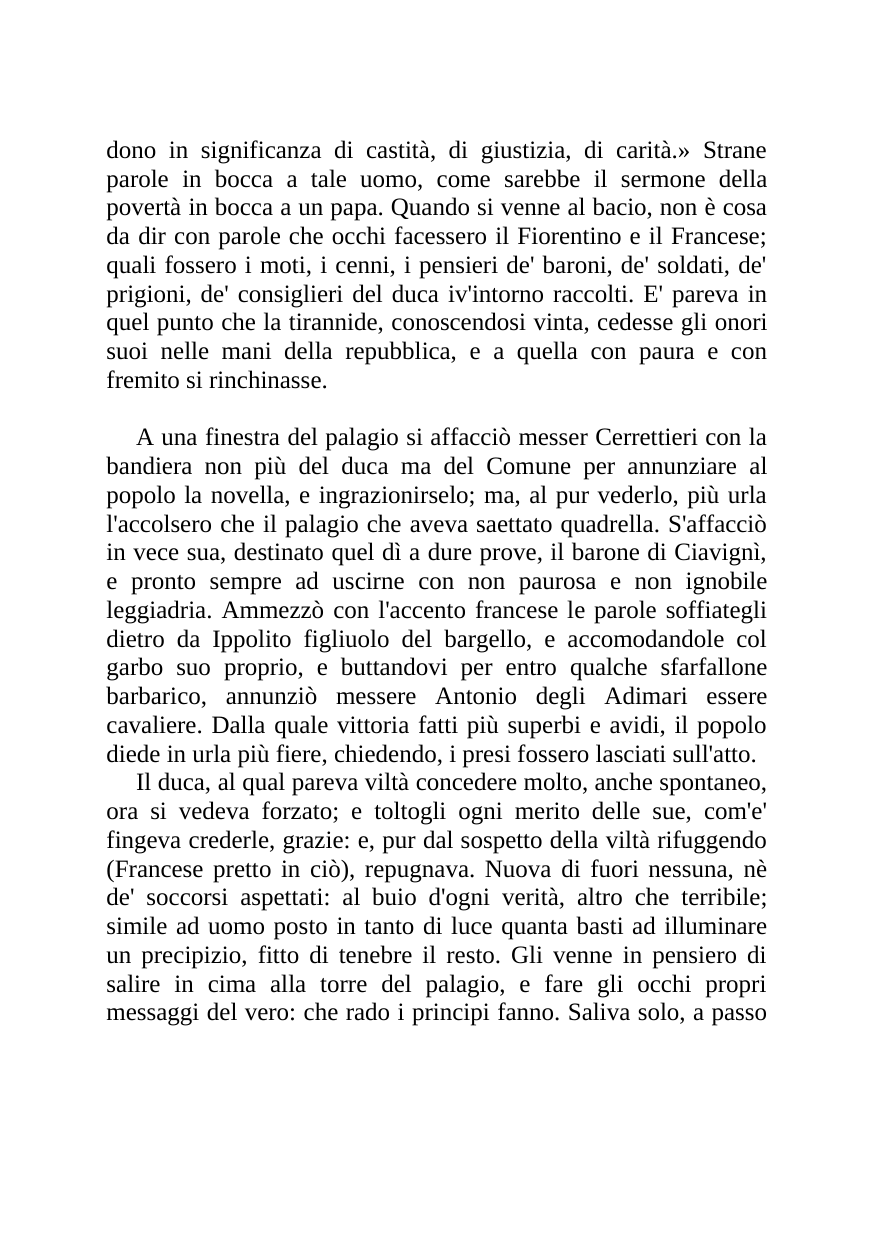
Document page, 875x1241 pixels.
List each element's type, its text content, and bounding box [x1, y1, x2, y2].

text Il duca, al qual pareva viltà concedere molto, anche spontaneo, ora si vedeva forzato; e toltogli ogni merito delle sue, com'e' fingeva crederle, grazie: e, pur dal sospetto della viltà rifuggendo (Francese pretto in ciò), repugnava. Nuova di fuori nessuna, nè de' soccorsi aspettati: al buio d'ogni verità, altro che terribile; simile ad uomo posto in tanto di luce quanta basti ad illuminare un precipizio, fitto di tenebre il resto. Gli venne in pensiero di salire in cima alla torre del palagio, e fare gli occhi propri messaggi del vero: che rado i principi fanno. Saliva solo, a passo [106, 767, 768, 1026]
text dono in significanza di castità, di giustizia, di carità.» Strane parole in bocca a tale uomo, come sarebbe il sermone della povertà in bocca a un papa. Quando si venne al bacio, non è cosa da dir con parole che occhi facessero il Fiorentino e il Francese; quali fossero i moti, i cenni, i pensieri de' baroni, de' soldati, de' prigioni, de' consiglieri del duca iv'intorno raccolti. E' pareva in quel punto che la tirannide, conoscendosi vinta, cedesse gli onori suoi nelle mani della repubblica, e a quella con paura e con fremito si rinchinasse. [106, 135, 768, 394]
text A una finestra del palagio si affacciò messer Cerrettieri con la bandiera non più del duca ma del Comune per annunziare al popolo la novella, e ingrazionirselo; ma, al pur vederlo, più urla l'accolsero che il palagio che aveva saettato quadrella. S'affacciò in vece sua, destinato quel dì a dure prove, il barone di Ciavignì, e pronto sempre ad uscirne con non paurosa e non ignobile leggiadria. Ammezzò con l'accento francese le parole soffiategli dietro da Ippolito figliuolo del bargello, e accomodandole col garbo suo proprio, e buttandovi per entro qualche sfarfallone barbarico, annunziò messere Antonio degli Adimari essere cavaliere. Dalla quale vittoria fatti più superbi e avidi, il popolo diede in urla più fiere, chiedendo, i presi fossero lasciati sull'atto. [106, 422, 768, 767]
